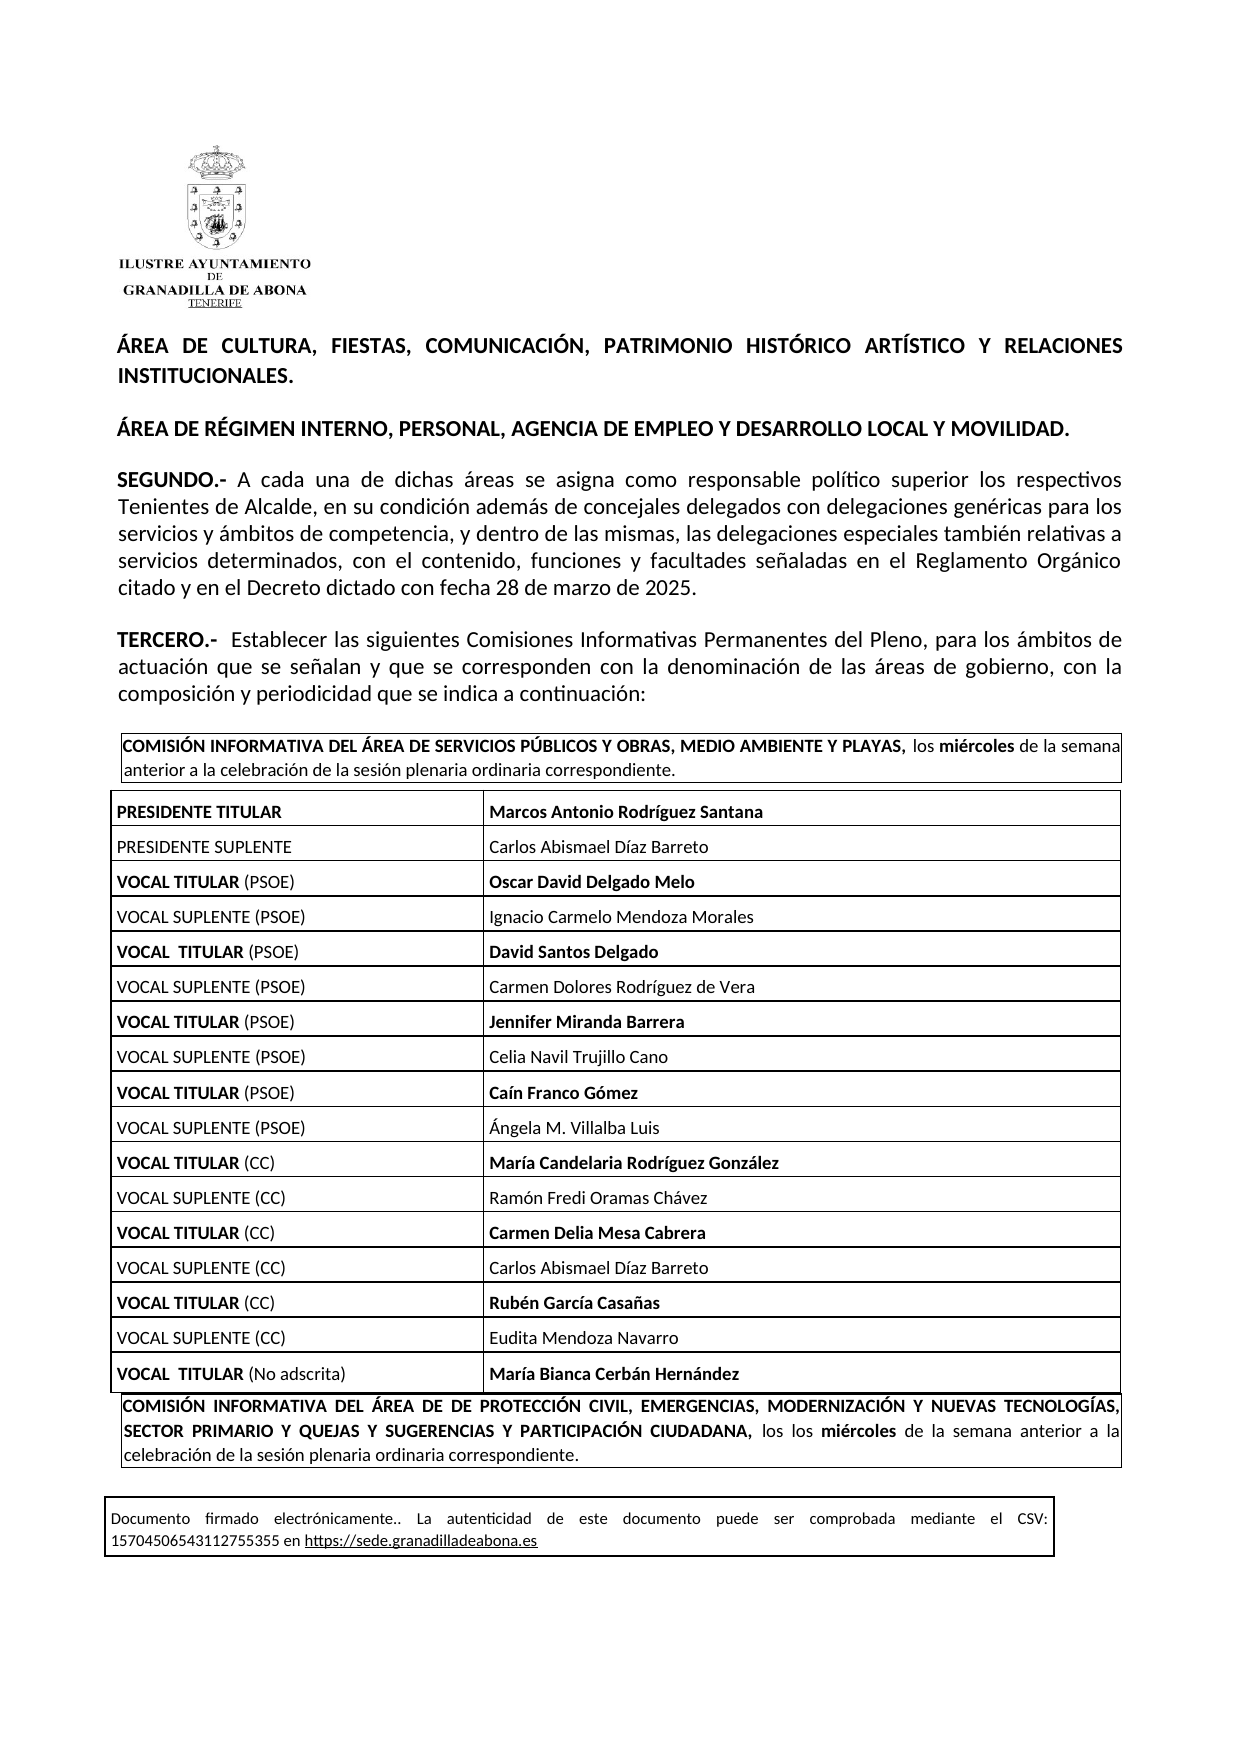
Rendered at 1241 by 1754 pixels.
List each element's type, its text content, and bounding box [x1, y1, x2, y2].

table_cell Eudita Mendoza Navarro [484, 1318, 1120, 1351]
table_cell VOCAL TITULAR (CC) [112, 1283, 483, 1316]
table_cell VOCAL SUPLENTE (PSOE) [112, 1037, 483, 1070]
table_cell Rubén García Casañas [484, 1283, 1120, 1316]
table_cell Ángela M. Villalba Luis [484, 1107, 1120, 1141]
table_cell PRESIDENTE SUPLENTE [112, 826, 483, 860]
table_cell VOCAL TITULAR (PSOE) [112, 932, 483, 965]
text ÁREA DE CULTURA, FIESTAS, COMUNICACIÓN, PATRIMONIO HISTÓRICO ARTÍSTICO Y RELACIONES INSTITUCIONALES. [117, 331, 1124, 389]
table_cell María Bianca Cerbán Hernández [484, 1353, 1120, 1392]
table_cell Carmen Delia Mesa Cabrera [484, 1212, 1120, 1246]
table_cell Jennifer Miranda Barrera [484, 1002, 1120, 1035]
table_header PRESIDENTE TITULAR [112, 791, 483, 825]
text TERCERO.- Establecer las siguientes Comisiones Informativas Permanentes del Pleno, para los ámbitos de actuación que se señalan y que se corresponden con la denominación de las áreas de gobierno, con la composición y periodicidad que se indica a continuación: [117, 626, 1124, 707]
table_cell VOCAL TITULAR (CC) [112, 1212, 483, 1246]
table_cell Carlos Abismael Díaz Barreto [484, 826, 1120, 860]
text SEGUNDO.- A cada una de dichas áreas se asigna como responsable político superior los respectivos Tenientes de Alcalde, en su condición además de concejales delegados con delegaciones genéricas para los servicios y ámbitos de competencia, y dentro de las mismas, las delegaciones especiales también relativas a servicios determinados, con el contenido, funciones y facultades señaladas en el Reglamento Orgánico citado y en el Decreto dictado con fecha 28 de marzo de 2025. [117, 466, 1124, 601]
table_cell David Santos Delgado [484, 932, 1120, 965]
table_cell VOCAL SUPLENTE (PSOE) [112, 967, 483, 1000]
table_cell Oscar David Delgado Melo [484, 861, 1120, 895]
table_cell VOCAL SUPLENTE (CC) [112, 1318, 483, 1351]
table_cell VOCAL SUPLENTE (PSOE) [112, 1107, 483, 1141]
text COMISIÓN INFORMATIVA DEL ÁREA DE SERVICIOS PÚBLICOS Y OBRAS, MEDIO AMBIENTE Y PLAYAS, los miércoles de la semana anterior a la celebración de la sesión plenaria ordinaria correspondiente. [122, 734, 1121, 782]
table_cell Carlos Abismael Díaz Barreto [484, 1248, 1120, 1281]
table_cell Carmen Dolores Rodríguez de Vera [484, 967, 1120, 1000]
table_cell Celia Navil Trujillo Cano [484, 1037, 1120, 1070]
table_cell VOCAL TITULAR (PSOE) [112, 1072, 483, 1106]
table_cell VOCAL SUPLENTE (PSOE) [112, 897, 483, 930]
table_cell VOCAL SUPLENTE (CC) [112, 1177, 483, 1211]
text COMISIÓN INFORMATIVA DEL ÁREA DE DE PROTECCIÓN CIVIL, EMERGENCIAS, MODERNIZACIÓN Y NUEVAS TECNOLOGÍAS, SECTOR PRIMARIO Y QUEJAS Y SUGERENCIAS Y PARTICIPACIÓN CIUDADANA, los los miércoles de la semana anterior a la celebración de la sesión plenaria ordinaria correspondiente. [122, 1395, 1121, 1467]
table_cell Caín Franco Gómez [484, 1072, 1120, 1106]
table_cell Ignacio Carmelo Mendoza Morales [484, 897, 1120, 930]
table_cell VOCAL TITULAR (PSOE) [112, 1002, 483, 1035]
table_cell VOCAL TITULAR (No adscrita) [112, 1353, 483, 1392]
table_cell Ramón Fredi Oramas Chávez [484, 1177, 1120, 1211]
table_cell VOCAL SUPLENTE (CC) [112, 1248, 483, 1281]
table_cell María Candelaria Rodríguez González [484, 1142, 1120, 1176]
text ÁREA DE RÉGIMEN INTERNO, PERSONAL, AGENCIA DE EMPLEO Y DESARROLLO LOCAL Y MOVILIDAD. [117, 414, 1124, 442]
table_header Marcos Antonio Rodríguez Santana [484, 791, 1120, 825]
table_cell VOCAL TITULAR (CC) [112, 1142, 483, 1176]
table_cell VOCAL TITULAR (PSOE) [112, 861, 483, 895]
